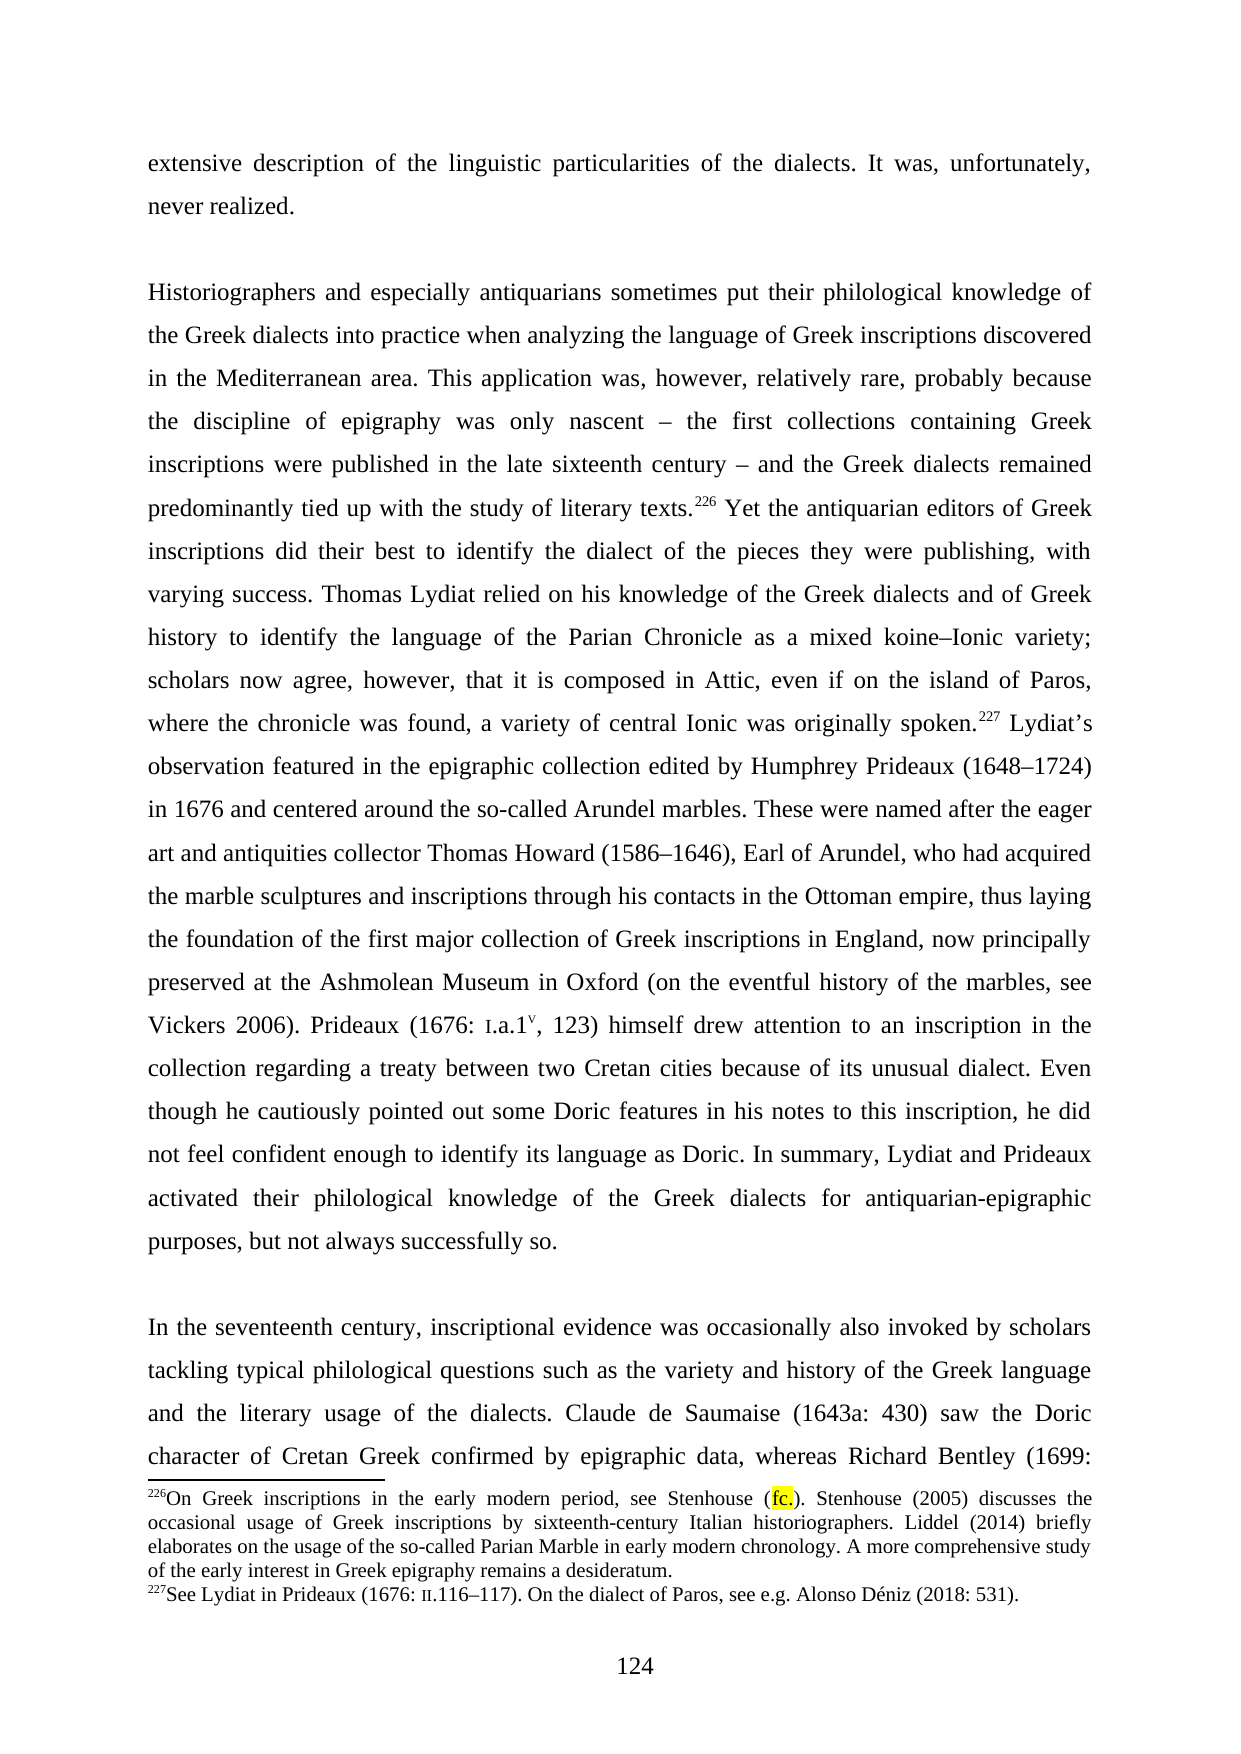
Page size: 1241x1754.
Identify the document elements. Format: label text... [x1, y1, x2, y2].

text Historiographers and especially antiquarians sometimes put their philological knowledge of the Greek dialects into practice when analyzing the language of Greek inscriptions discovered in the Mediterranean area. This application was, however, relatively rare, probably because the discipline of epigraphy was only nascent – the first collections containing Greek inscriptions were published in the late sixteenth century – and the Greek dialects remained predominantly tied up with the study of literary texts. Yet the antiquarian editors of Greek inscriptions did their best to identify the dialect of the pieces they were publishing, with varying success. Thomas Lydiat relied on his knowledge of the Greek dialects and of Greek history to identify the language of the Parian Chronicle as a mixed koine–Ionic variety; scholars now agree, however, that it is composed in Attic, even if on the island of Paros, where the chronicle was found, a variety of central Ionic was originally spoken. Lydiat’s observation featured in the epigraphic collection edited by Humphrey Prideaux (1648–1724) in 1676 and centered around the so-called Arundel marbles. These were named after the eager art and antiquities collector Thomas Howard (1586–1646), Earl of Arundel, who had acquired the marble sculptures and inscriptions through his contacts in the Ottoman empire, thus laying the foundation of the first major collection of Greek inscriptions in England, now principally preserved at the Ashmolean Museum in Oxford (on the eventful history of the marbles, see Vickers 2006). Prideaux (1676: i.a.1v, 123) himself drew attention to an inscription in the collection regarding a treaty between two Cretan cities because of its unusual dialect. Even though he cautiously pointed out some Doric features in his notes to this inscription, he did not feel confident enough to identify its language as Doric. In summary, Lydiat and Prideaux activated their philological knowledge of the Greek dialects for antiquarian-epigraphic purposes, but not always successfully so. [148, 277, 1093, 1254]
text See Lydiat in Prideaux (1676: ii.116–117). On the dialect of Paros, see e.g. Alonso Déniz (2018: 531). [148, 1582, 1093, 1606]
text In the seventeenth century, inscriptional evidence was occasionally also invoked by scholars tackling typical philological questions such as the variety and history of the Greek language and the literary usage of the dialects. Claude de Saumaise (1643a: 430) saw the Doric character of Cretan Greek confirmed by epigraphic data, whereas Richard Bentley (1699: [148, 1312, 1093, 1470]
text extensive description of the linguistic particularities of the dialects. It was, unfortunately, never realized. [148, 148, 1093, 219]
text On Greek inscriptions in the early modern period, see Stenhouse (fc.). Stenhouse (2005) discusses the occasional usage of Greek inscriptions by sixteenth-century Italian historiographers. Liddel (2014) briefly elaborates on the usage of the so-called Parian Marble in early modern chronology. A more comprehensive study of the early interest in Greek epigraphy remains a desideratum. [148, 1486, 1093, 1582]
